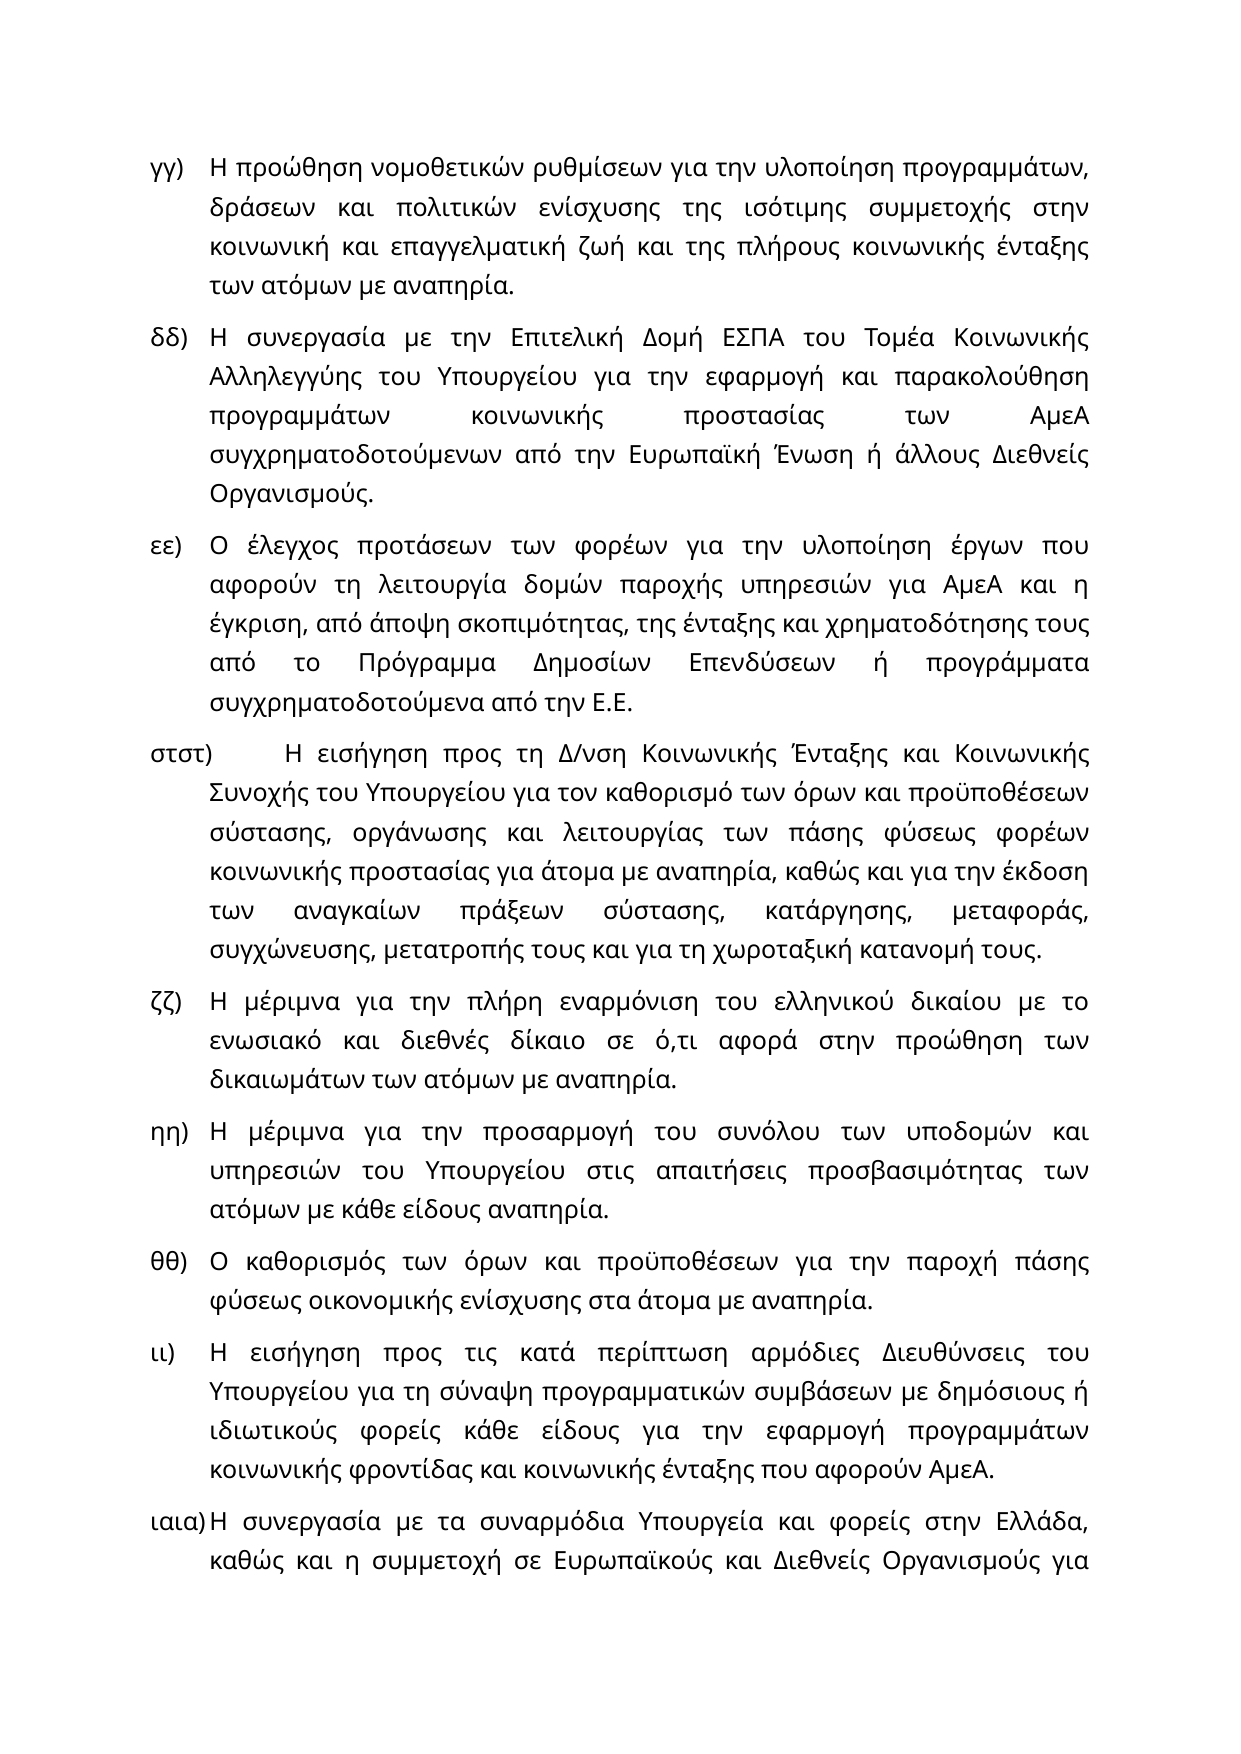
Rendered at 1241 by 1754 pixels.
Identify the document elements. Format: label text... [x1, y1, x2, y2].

list δδ) Η συνεργασία με την Επιτελική Δομή ΕΣΠΑ του Τομέα Κοινωνικής Αλληλεγγύης του Υπουργείου για την εφαρμογή και παρακολούθηση προγραμμάτων κοινωνικής προστασίας των ΑμεΑ συγχρηματοδοτούμενων από την Ευρωπαϊκή Ένωση ή άλλους Διεθνείς Οργανισμούς. [150, 319, 1090, 510]
list ηη) Η μέριμνα για την προσαρμογή του συνόλου των υποδομών και υπηρεσιών του Υπουργείου στις απαιτήσεις προσβασιμότητας των ατόμων με κάθε είδους αναπηρία. [150, 1113, 1090, 1226]
list γγ) Η προώθηση νομοθετικών ρυθμίσεων για την υλοποίηση προγραμμάτων, δράσεων και πολιτικών ενίσχυσης της ισότιμης συμμετοχής στην κοινωνική και επαγγελματική ζωή και της πλήρους κοινωνικής ένταξης των ατόμων με αναπηρία. [150, 150, 1090, 302]
list ιι) Η εισήγηση προς τις κατά περίπτωση αρμόδιες Διευθύνσεις του Υπουργείου για τη σύναψη προγραμματικών συμβάσεων με δημόσιους ή ιδιωτικούς φορείς κάθε είδους για την εφαρμογή προγραμμάτων κοινωνικής φροντίδας και κοινωνικής ένταξης που αφορούν ΑμεΑ. [150, 1334, 1090, 1486]
list ιαια) Η συνεργασία με τα συναρμόδια Υπουργεία και φορείς στην Ελλάδα, καθώς και η συμμετοχή σε Ευρωπαϊκούς και Διεθνείς Οργανισμούς για [150, 1503, 1090, 1577]
list ζζ) Η μέριμνα για την πλήρη εναρμόνιση του ελληνικού δικαίου με το ενωσιακό και διεθνές δίκαιο σε ό,τι αφορά στην προώθηση των δικαιωμάτων των ατόμων με αναπηρία. [150, 983, 1090, 1096]
list στστ) Η εισήγηση προς τη Δ/νση Κοινωνικής Ένταξης και Κοινωνικής Συνοχής του Υπουργείου για τον καθορισμό των όρων και προϋποθέσεων σύστασης, οργάνωσης και λειτουργίας των πάσης φύσεως φορέων κοινωνικής προστασίας για άτομα με αναπηρία, καθώς και για την έκδοση των αναγκαίων πράξεων σύστασης, κατάργησης, μεταφοράς, συγχώνευσης, μετατροπής τους και για τη χωροταξική κατανομή τους. [150, 736, 1090, 966]
list εε) Ο έλεγχος προτάσεων των φορέων για την υλοποίηση έργων που αφορούν τη λειτουργία δομών παροχής υπηρεσιών για ΑμεΑ και η έγκριση, από άποψη σκοπιμότητας, της ένταξης και χρηματοδότησης τους από το Πρόγραμμα Δημοσίων Επενδύσεων ή προγράμματα συγχρηματοδοτούμενα από την Ε.Ε. [150, 527, 1090, 718]
list θθ) Ο καθορισμός των όρων και προϋποθέσεων για την παροχή πάσης φύσεως οικονομικής ενίσχυσης στα άτομα με αναπηρία. [150, 1243, 1090, 1317]
